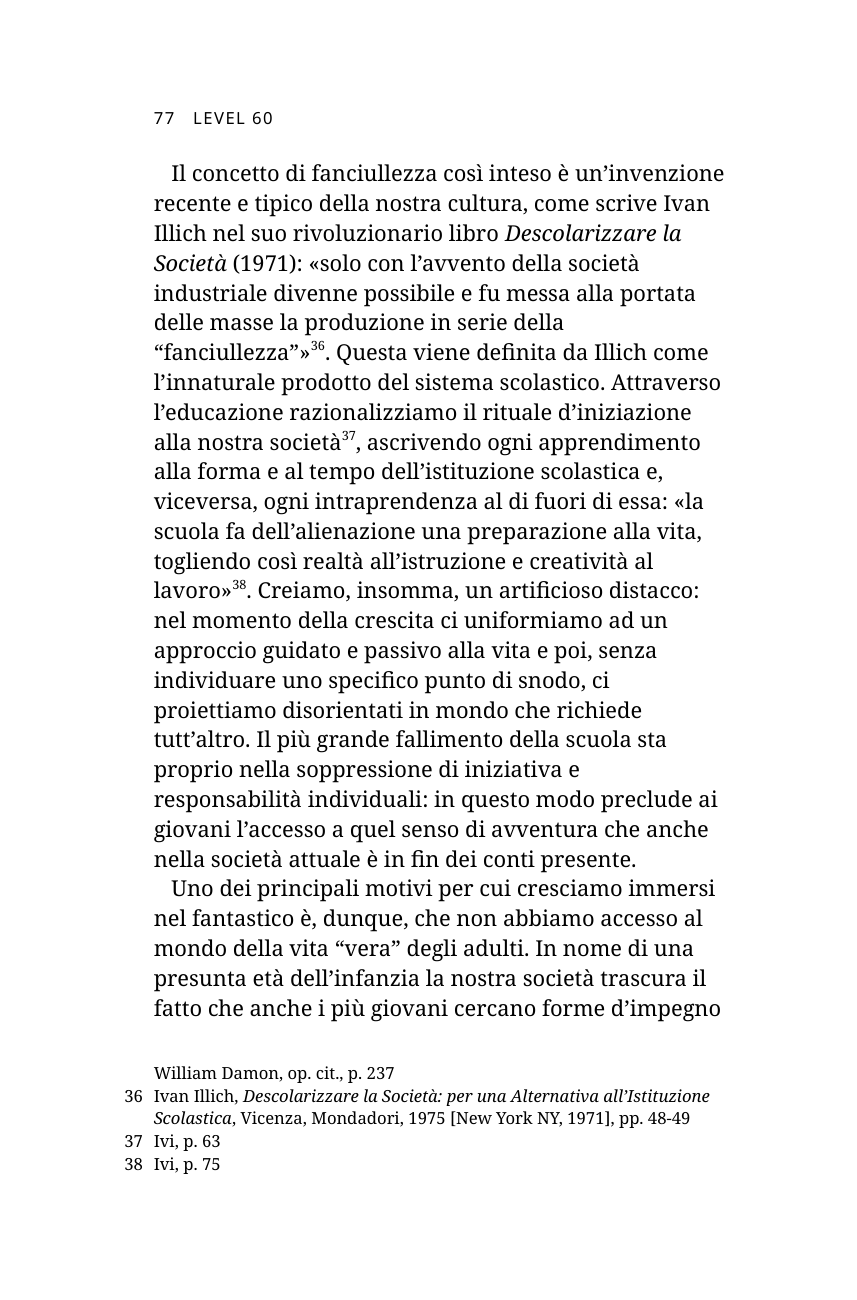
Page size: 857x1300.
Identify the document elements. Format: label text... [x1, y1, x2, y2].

text Ivi, p. 63 [124, 1130, 732, 1152]
text Uno dei principali motivi per cui cresciamo immersi nel fantastico è, dunque, che non abbiamo accesso al mondo della vita “vera” degli adulti. In nome di una presunta età dell’infanzia la nostra società trascura il fatto che anche i più giovani cercano forme d’impegno [153, 873, 732, 1022]
text Ivan Illich, Descolarizzare la Società: per una Alternativa all’Istituzione Scolastica, Vicenza, Mondadori, 1975 [New York NY, 1971], pp. 48-49 [124, 1084, 732, 1130]
text Ivi, p. 75 [124, 1152, 732, 1175]
text Il concetto di fanciullezza così inteso è un’invenzione recente e tipico della nostra cultura, come scrive Ivan Illich nel suo rivoluzionario libro Descolarizzare la Società (1971): «solo con l’avvento della società industriale divenne possibile e fu messa alla portata delle masse la produzione in serie della “fanciullezza”». Questa viene definita da Illich come l’innaturale prodotto del sistema scolastico. Attraverso l’educazione razionalizziamo il rituale d’iniziazione alla nostra società, ascrivendo ogni apprendimento alla forma e al tempo dell’istituzione scolastica e, viceversa, ogni intraprendenza al di fuori di essa: «la scuola fa dell’alienazione una preparazione alla vita, togliendo così realtà all’istruzione e creatività al lavoro». Creiamo, insomma, un artificioso distacco: nel momento della crescita ci uniformiamo ad un approccio guidato e passivo alla vita e poi, senza individuare uno specifico punto di snodo, ci proiettiamo disorientati in mondo che richiede tutt’altro. Il più grande fallimento della scuola sta proprio nella soppressione di iniziativa e responsabilità individuali: in questo modo preclude ai giovani l’accesso a quel senso di avventura che anche nella società attuale è in fin dei conti presente. [153, 158, 732, 873]
text William Damon, op. cit., p. 237 [124, 1062, 732, 1084]
